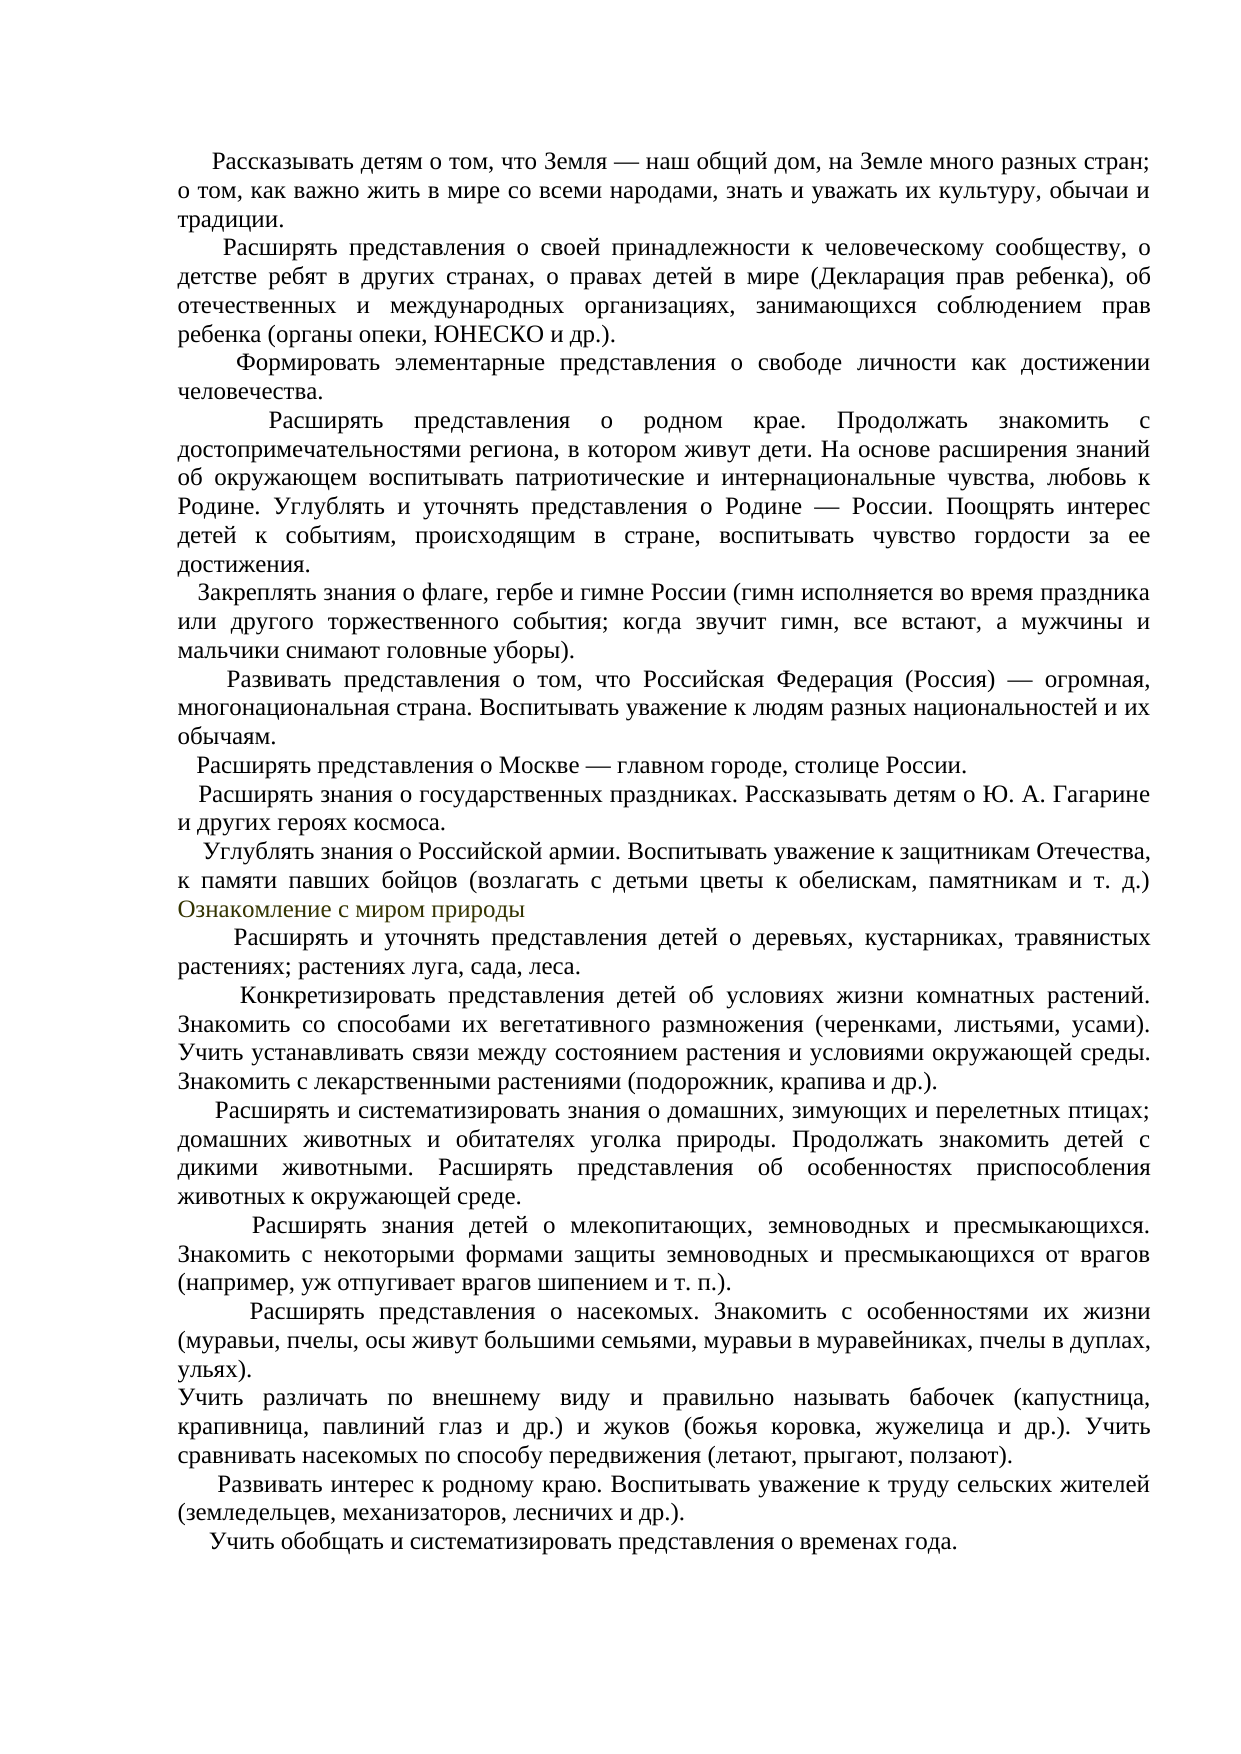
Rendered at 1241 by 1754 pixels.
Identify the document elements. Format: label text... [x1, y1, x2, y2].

text Формировать элементарные представления о свободе личности как достижении человечества. [177, 347, 1152, 405]
text Закреплять знания о флаге, гербе и гимне России (гимн исполняется во время праздника или другого торжественного события; когда звучит гимн, все встают, а мужчины и мальчики снимают головные уборы). [177, 577, 1152, 664]
text Расширять представления о Москве — главном городе, столице России. [177, 750, 1152, 779]
text Рассказывать детям о том, что Земля — наш общий дом, на Земле много разных стран; о том, как важно жить в мире со всеми народами, знать и уважать их культуру, обычаи и традиции. [177, 146, 1152, 232]
text Расширять знания детей о млекопитающих, земноводных и пресмыкающихся. Знакомить с некоторыми формами защиты земноводных и пресмыкающихся от врагов (например, уж отпугивает врагов шипением и т. п.). [177, 1210, 1152, 1296]
text Конкретизировать представления детей об условиях жизни комнатных растений. Знакомить со способами их вегетативного размножения (черенками, листьями, усами). Учить устанавливать связи между состоянием растения и условиями окружающей среды. Знакомить с лекарственными растениями (подорожник, крапива и др.). [177, 980, 1152, 1095]
text Развивать представления о том, что Российская Федерация (Россия) — огромная, многонациональная страна. Воспитывать уважение к людям разных национальностей и их обычаям. [177, 664, 1152, 750]
text Расширять представления о своей принадлежности к человеческому сообществу, о детстве ребят в других странах, о правах детей в мире (Декларация прав ребенка), об отечественных и международных организациях, занимающихся соблюдением прав ребенка (органы опеки, ЮНЕСКО и др.). [177, 232, 1152, 347]
text Расширять представления о родном крае. Продолжать знакомить с достопримечательностями региона, в котором живут дети. Нa основе расширения знаний об окружающем воспитывать патриотические и интернациональные чувства, любовь к Родине. Углублять и уточнять представления о Родине — России. Поощрять интерес детей к событиям, происходящим в стране, воспитывать чувство гордости за ее достижения. [177, 405, 1152, 577]
text Углублять знания о Российской армии. Воспитывать уважение к защитникам Отечества, к памяти павших бойцов (возлагать с детьми цветы к обелискам, памятникам и т. д.) Ознакомление с миром природы [177, 836, 1152, 922]
text Развивать интерес к родному краю. Воспитывать уважение к труду сельских жителей (земледельцев, механизаторов, лесничих и др.). [177, 1469, 1152, 1526]
text Расширять и систематизировать знания о домашних, зимующих и перелетных птицах; домашних животных и обитателях уголка природы. Продолжать знакомить детей с дикими животными. Расширять представления об особенностях приспособления животных к окружающей среде. [177, 1095, 1152, 1210]
text Расширять представления о насекомых. Знакомить с особенностями их жизни (муравьи, пчелы, осы живут большими семьями, муравьи в муравейниках, пчелы в дуплах, ульях). [177, 1296, 1152, 1382]
text Расширять знания о государственных праздниках. Рассказывать детям о Ю. А. Гагарине и других героях космоса. [177, 779, 1152, 836]
text Учить обобщать и систематизировать представления о временах года. [177, 1526, 1152, 1555]
text Расширять и уточнять представления детей о деревьях, кустарниках, травянистых растениях; растениях луга, сада, леса. [177, 922, 1152, 980]
text Учить различать по внешнему виду и правильно называть бабочек (капустница, крапивница, павлиний глаз и др.) и жуков (божья коровка, жужелица и др.). Учить сравнивать насекомых по способу передвижения (летают, прыгают, ползают). [177, 1382, 1152, 1469]
